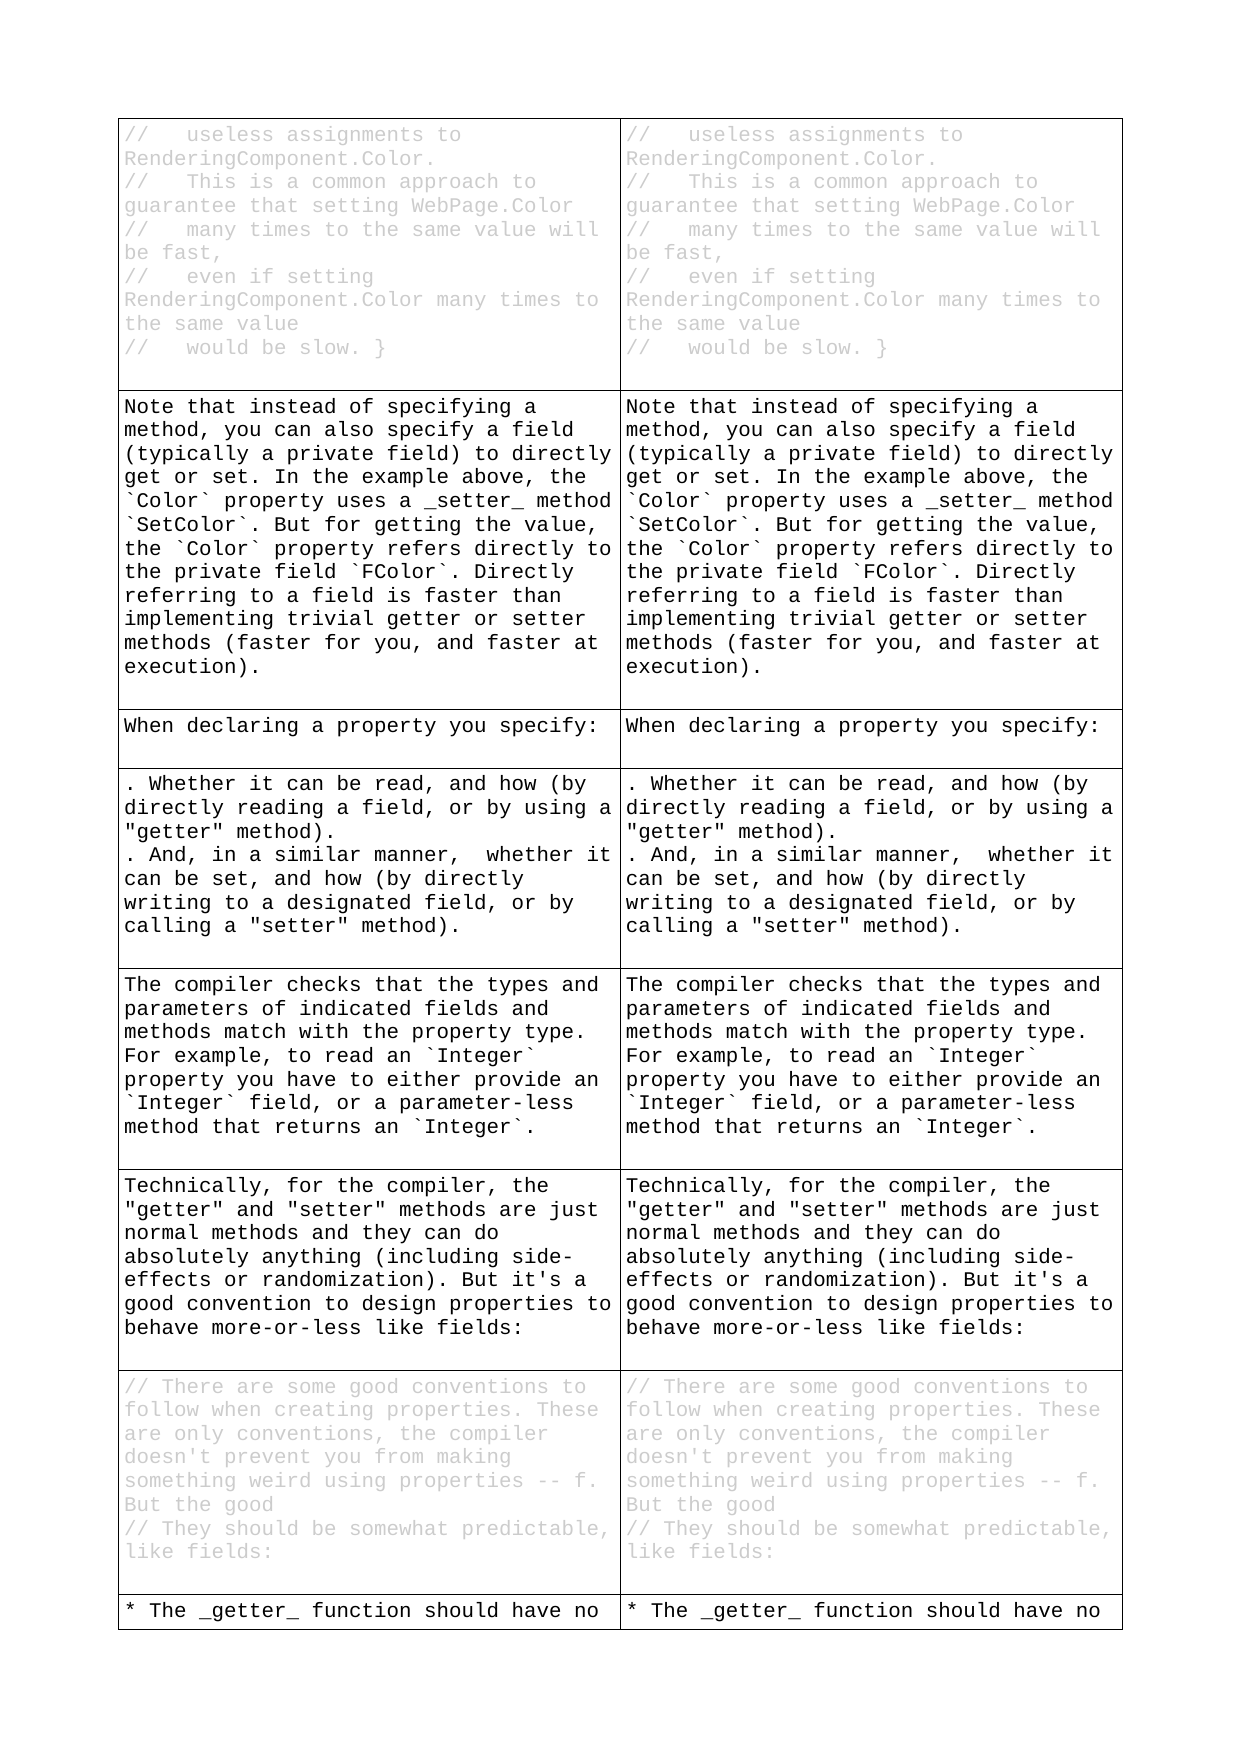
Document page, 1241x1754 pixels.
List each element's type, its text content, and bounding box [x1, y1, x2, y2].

table_cell // useless assignments to RenderingComponent.Color. // This is a common approach to guarantee that setting WebPage.Color // many times to the same value will be fast, // even if setting RenderingComponent.Color many times to the same value // would be slow. } [119, 119, 620, 390]
table_cell Technically, for the compiler, the "getter" and "setter" methods are just normal methods and they can do absolutely anything (including side-effects or randomization). But it's a good convention to design properties to behave more-or-less like fields: [621, 1170, 1122, 1370]
table_cell . Whether it can be read, and how (by directly reading a field, or by using a "getter" method). . And, in a similar manner, whether it can be set, and how (by directly writing to a designated field, or by calling a "setter" method). [119, 769, 620, 968]
table_cell The compiler checks that the types and parameters of indicated fields and methods match with the property type. For example, to read an `Integer` property you have to either provide an `Integer` field, or a parameter-less method that returns an `Integer`. [119, 969, 620, 1169]
table_cell // There are some good conventions to follow when creating properties. These are only conventions, the compiler doesn't prevent you from making something weird using properties -- f. But the good // They should be somewhat predictable, like fields: [119, 1371, 620, 1594]
table_cell * The _getter_ function should have no [119, 1595, 620, 1629]
table_cell // There are some good conventions to follow when creating properties. These are only conventions, the compiler doesn't prevent you from making something weird using properties -- f. But the good // They should be somewhat predictable, like fields: [621, 1371, 1122, 1594]
table_cell When declaring a property you specify: [621, 710, 1122, 768]
table_cell // useless assignments to RenderingComponent.Color. // This is a common approach to guarantee that setting WebPage.Color // many times to the same value will be fast, // even if setting RenderingComponent.Color many times to the same value // would be slow. } [621, 119, 1122, 390]
table_cell Note that instead of specifying a method, you can also specify a field (typically a private field) to directly get or set. In the example above, the `Color` property uses a _setter_ method `SetColor`. But for getting the value, the `Color` property refers directly to the private field `FColor`. Directly referring to a field is faster than implementing trivial getter or setter methods (faster for you, and faster at execution). [621, 391, 1122, 709]
table_cell Technically, for the compiler, the "getter" and "setter" methods are just normal methods and they can do absolutely anything (including side-effects or randomization). But it's a good convention to design properties to behave more-or-less like fields: [119, 1170, 620, 1370]
table_cell The compiler checks that the types and parameters of indicated fields and methods match with the property type. For example, to read an `Integer` property you have to either provide an `Integer` field, or a parameter-less method that returns an `Integer`. [621, 969, 1122, 1169]
table_cell Note that instead of specifying a method, you can also specify a field (typically a private field) to directly get or set. In the example above, the `Color` property uses a _setter_ method `SetColor`. But for getting the value, the `Color` property refers directly to the private field `FColor`. Directly referring to a field is faster than implementing trivial getter or setter methods (faster for you, and faster at execution). [119, 391, 620, 709]
table_cell * The _getter_ function should have no [621, 1595, 1122, 1629]
table_cell When declaring a property you specify: [119, 710, 620, 768]
table_cell . Whether it can be read, and how (by directly reading a field, or by using a "getter" method). . And, in a similar manner, whether it can be set, and how (by directly writing to a designated field, or by calling a "setter" method). [621, 769, 1122, 968]
